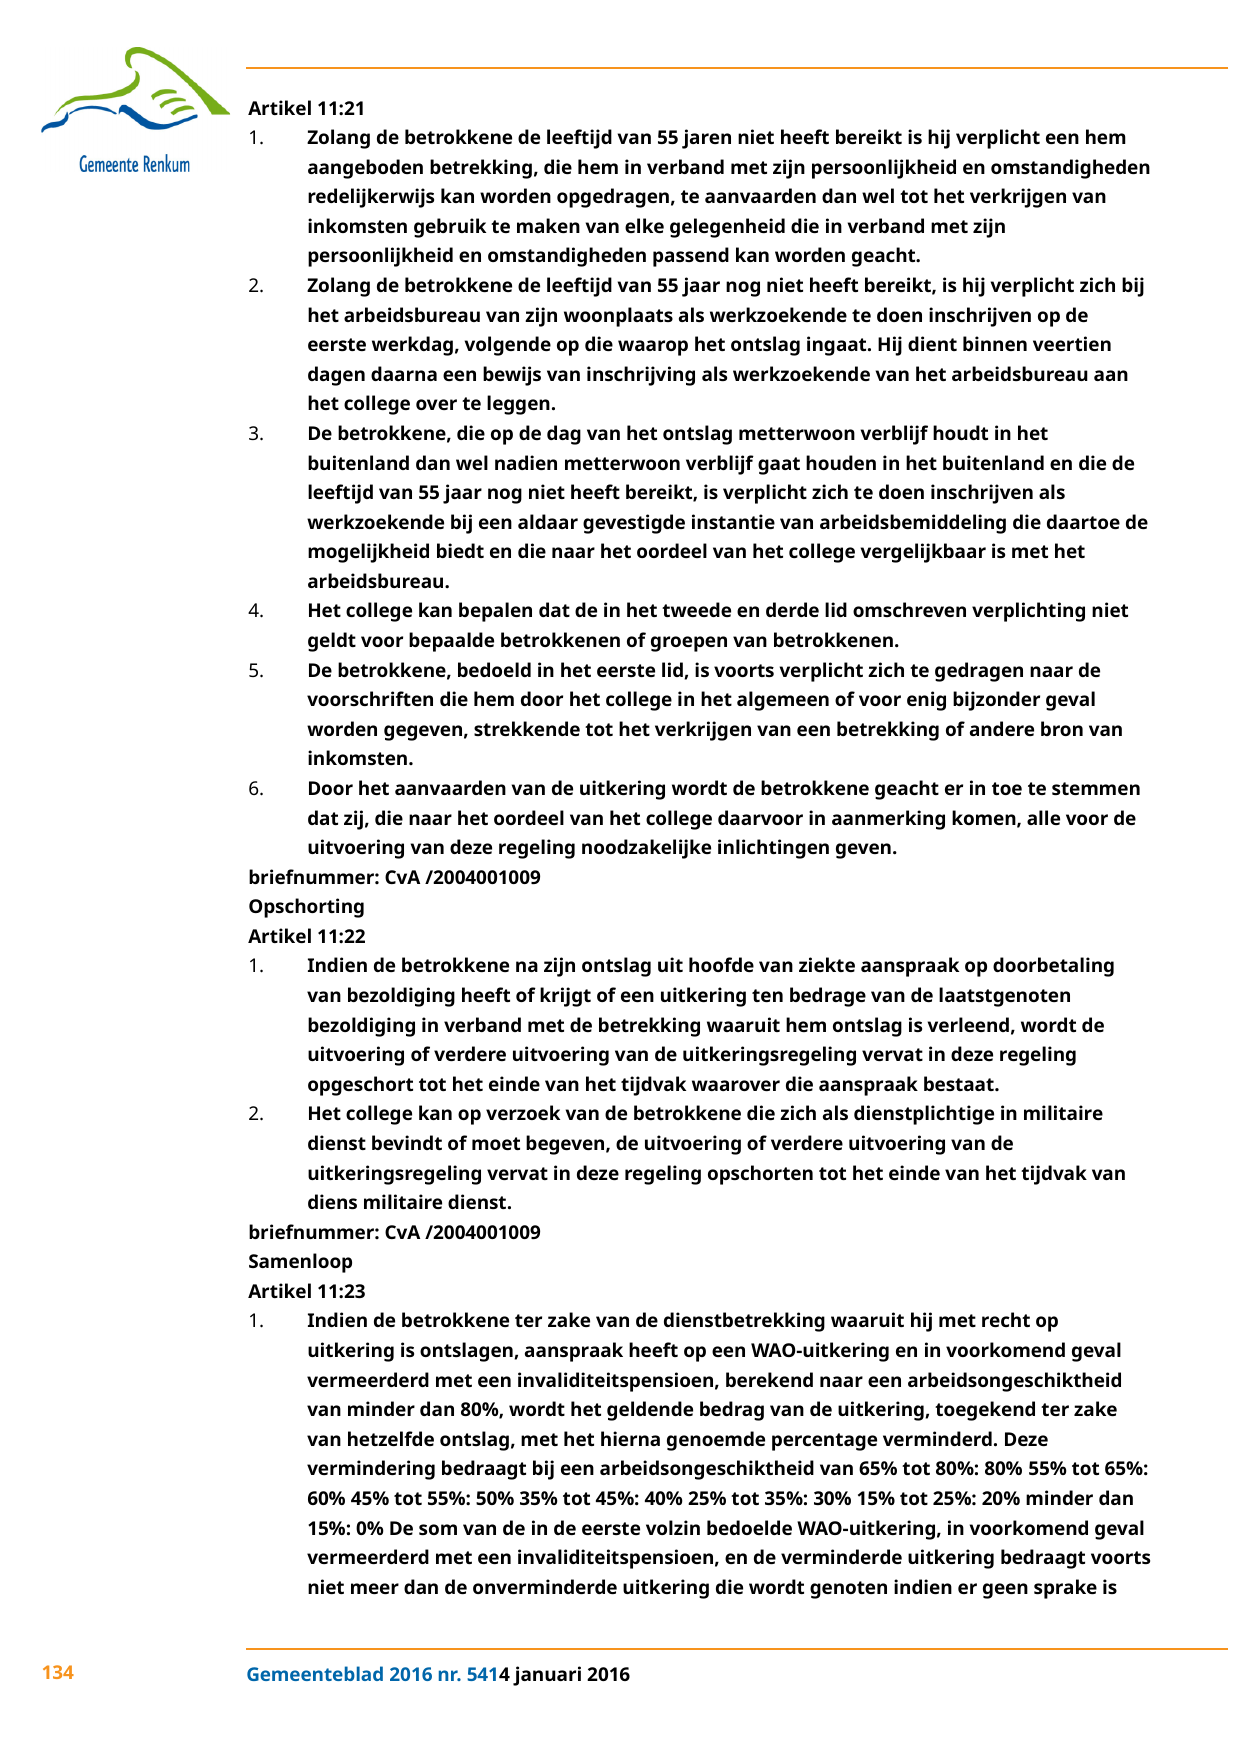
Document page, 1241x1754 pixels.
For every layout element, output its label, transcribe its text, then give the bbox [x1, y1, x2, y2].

list Het college kan op verzoek van de betrokkene die zich als dienstplichtige in militaire dienst bevindt of moet begeven, de uitvoering of verdere uitvoering van de uitkeringsregeling vervat in deze regeling opschorten tot het einde van het tijdvak van diens militaire dienst. [248, 1101, 1152, 1215]
list De betrokkene, die op de dag van het ontslag metterwoon verblijf houdt in het buitenland dan wel nadien metterwoon verblijf gaat houden in het buitenland en die de leeftijd van 55 jaar nog niet heeft bereikt, is verplicht zich te doen inschrijven als werkzoekende bij een aldaar gevestigde instantie van arbeidsbemiddeling die daartoe de mogelijkheid biedt en die naar het oordeel van het college vergelijkbaar is met het arbeidsbureau. [248, 420, 1152, 594]
list Door het aanvaarden van de uitkering wordt de betrokkene geacht er in toe te stemmen dat zij, die naar het oordeel van het college daarvoor in aanmerking komen, alle voor de uitvoering van deze regeling noodzakelijke inlichtingen geven. [248, 775, 1152, 860]
text briefnummer: CvA /2004001009 [248, 864, 1152, 890]
text Artikel 11:22 [248, 923, 1152, 949]
list Het college kan bepalen dat de in het tweede en derde lid omschreven verplichting niet geldt voor bepaalde betrokkenen of groepen van betrokkenen. [248, 598, 1152, 653]
picture [41, 47, 231, 172]
text briefnummer: CvA /2004001009 [248, 1219, 1152, 1245]
text Artikel 11:23 [248, 1278, 1152, 1304]
text Artikel 11:21 [248, 95, 1152, 121]
text Opschorting [248, 893, 1152, 919]
list Zolang de betrokkene de leeftijd van 55 jaar nog niet heeft bereikt, is hij verplicht zich bij het arbeidsbureau van zijn woonplaats als werkzoekende te doen inschrijven op de eerste werkdag, volgende op die waarop het ontslag ingaat. Hij dient binnen veertien dagen daarna een bewijs van inschrijving als werkzoekende van het arbeidsbureau aan het college over te leggen. [248, 272, 1152, 416]
text Samenloop [248, 1248, 1152, 1274]
list Indien de betrokkene na zijn ontslag uit hoofde van ziekte aanspraak op doorbetaling van bezoldiging heeft of krijgt of een uitkering ten bedrage van de laatstgenoten bezoldiging in verband met de betrekking waaruit hem ontslag is verleend, wordt de uitvoering of verdere uitvoering van de uitkeringsregeling vervat in deze regeling opgeschort tot het einde van het tijdvak waarover die aanspraak bestaat. [248, 953, 1152, 1097]
list De betrokkene, bedoeld in het eerste lid, is voorts verplicht zich te gedragen naar de voorschriften die hem door het college in het algemeen of voor enig bijzonder geval worden gegeven, strekkende tot het verkrijgen van een betrekking of andere bron van inkomsten. [248, 657, 1152, 771]
list Indien de betrokkene ter zake van de dienstbetrekking waaruit hij met recht op uitkering is ontslagen, aanspraak heeft op een WAO-uitkering en in voorkomend geval vermeerderd met een invaliditeitspensioen, berekend naar een arbeidsongeschiktheid van minder dan 80%, wordt het geldende bedrag van de uitkering, toegekend ter zake van hetzelfde ontslag, met het hierna genoemde percentage verminderd. Deze vermindering bedraagt bij een arbeidsongeschiktheid van 65% tot 80%: 80% 55% tot 65%: 60% 45% tot 55%: 50% 35% tot 45%: 40% 25% tot 35%: 30% 15% tot 25%: 20% minder dan 15%: 0% De som van de in de eerste volzin bedoelde WAO-uitkering, in voorkomend geval vermeerderd met een invaliditeitspensioen, en de verminderde uitkering bedraagt voorts niet meer dan de onverminderde uitkering die wordt genoten indien er geen sprake is [248, 1308, 1152, 1600]
list Zolang de betrokkene de leeftijd van 55 jaren niet heeft bereikt is hij verplicht een hem aangeboden betrekking, die hem in verband met zijn persoonlijkheid en omstandigheden redelijkerwijs kan worden opgedragen, te aanvaarden dan wel tot het verkrijgen van inkomsten gebruik te maken van elke gelegenheid die in verband met zijn persoonlijkheid en omstandigheden passend kan worden geacht. [248, 124, 1152, 268]
